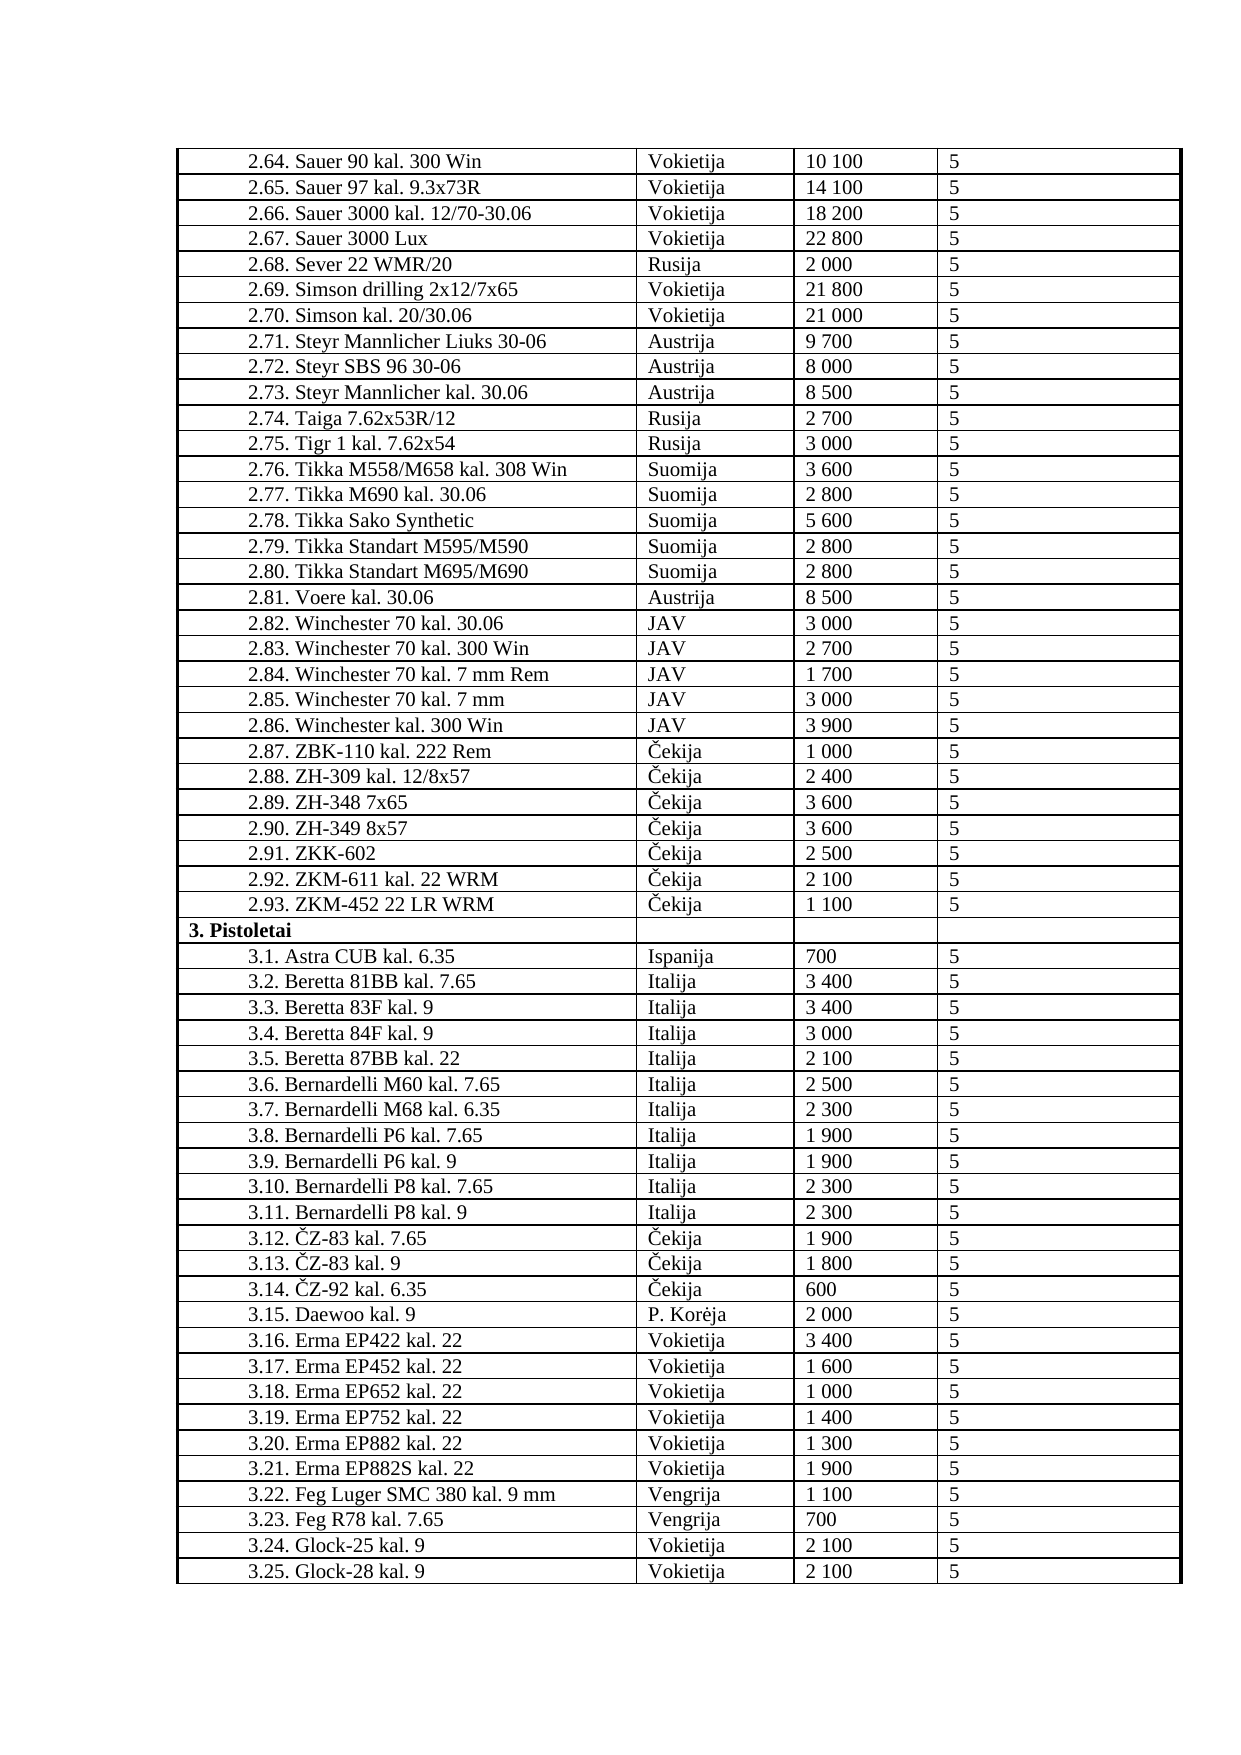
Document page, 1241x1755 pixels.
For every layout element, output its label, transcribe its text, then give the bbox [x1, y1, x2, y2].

table_cell 2.72. Steyr SBS 96 30-06 [179, 354, 636, 378]
table_cell 21 800 [795, 277, 937, 301]
table_cell 5 [938, 201, 1179, 224]
table_cell 5 [938, 1328, 1179, 1352]
table_cell 5 [938, 175, 1179, 199]
table_cell 3.22. Feg Luger SMC 380 kal. 9 mm [179, 1482, 636, 1506]
table_cell 5 [938, 944, 1179, 968]
table_cell 2.83. Winchester 70 kal. 300 Win [179, 636, 636, 660]
table_cell 3.25. Glock-28 kal. 9 [179, 1559, 636, 1583]
table_cell 2 300 [795, 1174, 937, 1198]
table_cell 2.73. Steyr Mannlicher kal. 30.06 [179, 380, 636, 404]
table_cell 2.68. Sever 22 WMR/20 [179, 252, 636, 276]
table_cell Suomija [637, 457, 793, 481]
table_cell 3.21. Erma EP882S kal. 22 [179, 1456, 636, 1480]
table_cell Čekija [637, 790, 793, 814]
table_cell 5 [938, 354, 1179, 378]
table_cell 2 500 [795, 841, 937, 865]
table_cell 5 [938, 841, 1179, 865]
table_cell 3 400 [795, 995, 937, 1019]
table_cell 3.15. Daewoo kal. 9 [179, 1302, 636, 1326]
table_cell 2.82. Winchester 70 kal. 30.06 [179, 611, 636, 634]
table_cell 18 200 [795, 201, 937, 224]
table_cell 2.88. ZH-309 kal. 12/8x57 [179, 764, 636, 788]
table_cell 5 [938, 1021, 1179, 1044]
table_cell 5 [938, 611, 1179, 634]
table_cell 3.10. Bernardelli P8 kal. 7.65 [179, 1174, 636, 1198]
table_cell 1 900 [795, 1149, 937, 1173]
table_cell 5 [938, 687, 1179, 711]
table_cell 5 [938, 431, 1179, 455]
table_cell Italija [637, 1200, 793, 1224]
table_cell 2.79. Tikka Standart M595/M590 [179, 534, 636, 558]
table_cell Rusija [637, 431, 793, 455]
table_cell 2.91. ZKK-602 [179, 841, 636, 865]
table_cell [938, 918, 1179, 942]
table_cell 8 000 [795, 354, 937, 378]
table_cell Suomija [637, 508, 793, 532]
table_cell 3 600 [795, 790, 937, 814]
table_cell 3.2. Beretta 81BB kal. 7.65 [179, 969, 636, 993]
table_cell Čekija [637, 867, 793, 891]
table_cell 1 900 [795, 1456, 937, 1480]
table_cell 3 600 [795, 816, 937, 839]
table_cell 3.11. Bernardelli P8 kal. 9 [179, 1200, 636, 1224]
table_cell 5 [938, 226, 1179, 250]
table_cell 2 000 [795, 252, 937, 276]
table_cell 2.70. Simson kal. 20/30.06 [179, 303, 636, 327]
table_cell Rusija [637, 252, 793, 276]
table_cell Vokietija [637, 1379, 793, 1403]
table_cell 5 [938, 790, 1179, 814]
table_cell 5 [938, 1302, 1179, 1326]
table_cell 5 [938, 739, 1179, 763]
table_cell 2.76. Tikka M558/M658 kal. 308 Win [179, 457, 636, 481]
table_cell 3 000 [795, 431, 937, 455]
table_cell Vokietija [637, 1533, 793, 1557]
table_cell 5 [938, 713, 1179, 737]
table_cell 2 500 [795, 1072, 937, 1096]
table_cell 3.6. Bernardelli M60 kal. 7.65 [179, 1072, 636, 1096]
table_cell Suomija [637, 559, 793, 583]
table_cell 1 000 [795, 1379, 937, 1403]
table_cell 3 400 [795, 969, 937, 993]
table_cell 2 300 [795, 1200, 937, 1224]
table_cell 5 [938, 969, 1179, 993]
table_cell 3. Pistoletai [179, 918, 636, 942]
table_cell 21 000 [795, 303, 937, 327]
table_cell 2.75. Tigr 1 kal. 7.62x54 [179, 431, 636, 455]
table_cell 5 [938, 1226, 1179, 1249]
table_cell 5 [938, 764, 1179, 788]
table_cell Vokietija [637, 1456, 793, 1480]
table_cell 2.69. Simson drilling 2x12/7x65 [179, 277, 636, 301]
table_cell 3.3. Beretta 83F kal. 9 [179, 995, 636, 1019]
table_cell 3 900 [795, 713, 937, 737]
table_cell 3 000 [795, 1021, 937, 1044]
table_cell 3.20. Erma EP882 kal. 22 [179, 1431, 636, 1454]
table_cell 5 [938, 1431, 1179, 1454]
table_cell Vokietija [637, 1559, 793, 1583]
table_cell 5 [938, 482, 1179, 506]
table_cell 5 [938, 252, 1179, 276]
table_cell 3.13. ČZ-83 kal. 9 [179, 1251, 636, 1275]
table_cell Čekija [637, 739, 793, 763]
table_cell 1 600 [795, 1354, 937, 1378]
table_cell 3.17. Erma EP452 kal. 22 [179, 1354, 636, 1378]
table_cell 2.64. Sauer 90 kal. 300 Win [179, 149, 636, 173]
table_cell 5 [938, 1507, 1179, 1531]
table_cell 2 700 [795, 636, 937, 660]
table_cell Čekija [637, 1277, 793, 1301]
table_cell 5 [938, 1405, 1179, 1429]
table_cell Čekija [637, 841, 793, 865]
table_cell 5 [938, 457, 1179, 481]
table_cell 2 400 [795, 764, 937, 788]
table_cell 8 500 [795, 585, 937, 609]
table_cell Austrija [637, 329, 793, 353]
table_cell Vokietija [637, 149, 793, 173]
table_cell 2.89. ZH-348 7x65 [179, 790, 636, 814]
table_cell 3.16. Erma EP422 kal. 22 [179, 1328, 636, 1352]
table_cell 2.85. Winchester 70 kal. 7 mm [179, 687, 636, 711]
table_cell 1 900 [795, 1123, 937, 1147]
table_cell 2 000 [795, 1302, 937, 1326]
table_cell 9 700 [795, 329, 937, 353]
table_cell Italija [637, 1072, 793, 1096]
table_cell 5 [938, 303, 1179, 327]
table_cell 5 [938, 1456, 1179, 1480]
table_cell 5 [938, 1354, 1179, 1378]
table_cell 3.1. Astra CUB kal. 6.35 [179, 944, 636, 968]
table_cell 5 [938, 534, 1179, 558]
table_cell 1 300 [795, 1431, 937, 1454]
table_cell 700 [795, 1507, 937, 1531]
table_cell Vokietija [637, 201, 793, 224]
table_cell 5 [938, 1097, 1179, 1121]
table_cell 2 100 [795, 1533, 937, 1557]
table_cell JAV [637, 611, 793, 634]
table_cell Italija [637, 1046, 793, 1070]
table_cell JAV [637, 636, 793, 660]
table_cell Vengrija [637, 1507, 793, 1531]
table_cell 5 [938, 508, 1179, 532]
table_cell 3.19. Erma EP752 kal. 22 [179, 1405, 636, 1429]
table_cell 5 [938, 867, 1179, 891]
table_cell 5 [938, 995, 1179, 1019]
table_cell 5 [938, 406, 1179, 429]
table_cell 5 [938, 662, 1179, 686]
table_cell Čekija [637, 764, 793, 788]
table_cell 5 [938, 1149, 1179, 1173]
table_cell 2.86. Winchester kal. 300 Win [179, 713, 636, 737]
table_cell 5 [938, 1559, 1179, 1583]
table_cell JAV [637, 687, 793, 711]
table_cell Italija [637, 969, 793, 993]
table_cell 2.80. Tikka Standart M695/M690 [179, 559, 636, 583]
table_cell 3.24. Glock-25 kal. 9 [179, 1533, 636, 1557]
table_cell 600 [795, 1277, 937, 1301]
table_cell 1 400 [795, 1405, 937, 1429]
table_cell 3.12. ČZ-83 kal. 7.65 [179, 1226, 636, 1249]
table_cell 5 [938, 1123, 1179, 1147]
table_cell Čekija [637, 892, 793, 916]
table_cell 3.4. Beretta 84F kal. 9 [179, 1021, 636, 1044]
table_cell 3.9. Bernardelli P6 kal. 9 [179, 1149, 636, 1173]
table_cell 2.81. Voere kal. 30.06 [179, 585, 636, 609]
table_cell 3.5. Beretta 87BB kal. 22 [179, 1046, 636, 1070]
table_cell Vokietija [637, 226, 793, 250]
table_cell 1 000 [795, 739, 937, 763]
table_cell 2.67. Sauer 3000 Lux [179, 226, 636, 250]
table_cell 5 [938, 149, 1179, 173]
table_cell Vokietija [637, 303, 793, 327]
table_cell 700 [795, 944, 937, 968]
table_cell Austrija [637, 380, 793, 404]
table_cell 3 000 [795, 611, 937, 634]
table_cell 10 100 [795, 149, 937, 173]
table_cell 5 [938, 892, 1179, 916]
table_cell 2.74. Taiga 7.62x53R/12 [179, 406, 636, 429]
table_cell Italija [637, 995, 793, 1019]
table_cell JAV [637, 662, 793, 686]
table_cell 2 100 [795, 867, 937, 891]
table_cell 3.23. Feg R78 kal. 7.65 [179, 1507, 636, 1531]
table_cell 5 [938, 1251, 1179, 1275]
table_cell 1 900 [795, 1226, 937, 1249]
table_cell 3 600 [795, 457, 937, 481]
table_cell JAV [637, 713, 793, 737]
table_cell 1 700 [795, 662, 937, 686]
table_cell 2 100 [795, 1559, 937, 1583]
table_cell Čekija [637, 816, 793, 839]
table_cell 2 700 [795, 406, 937, 429]
table_cell 2.77. Tikka M690 kal. 30.06 [179, 482, 636, 506]
table_cell 5 [938, 585, 1179, 609]
table_cell 2 800 [795, 482, 937, 506]
table_cell 3.14. ČZ-92 kal. 6.35 [179, 1277, 636, 1301]
table_cell 2.87. ZBK-110 kal. 222 Rem [179, 739, 636, 763]
table_cell Austrija [637, 354, 793, 378]
table_cell 5 [938, 1379, 1179, 1403]
table_cell Vokietija [637, 1405, 793, 1429]
table_cell Suomija [637, 482, 793, 506]
table_cell 2 300 [795, 1097, 937, 1121]
table_cell Italija [637, 1097, 793, 1121]
table_cell 2.84. Winchester 70 kal. 7 mm Rem [179, 662, 636, 686]
table_cell Vengrija [637, 1482, 793, 1506]
table_cell 8 500 [795, 380, 937, 404]
table_cell 5 [938, 1072, 1179, 1096]
table_cell 5 [938, 380, 1179, 404]
table_cell 5 [938, 277, 1179, 301]
table_cell 5 [938, 1174, 1179, 1198]
table_cell 2.71. Steyr Mannlicher Liuks 30-06 [179, 329, 636, 353]
table_cell 14 100 [795, 175, 937, 199]
table_cell 2 100 [795, 1046, 937, 1070]
table_cell Suomija [637, 534, 793, 558]
table_cell Čekija [637, 1251, 793, 1275]
table_cell [637, 918, 793, 942]
table_cell 2.78. Tikka Sako Synthetic [179, 508, 636, 532]
table_cell 3.18. Erma EP652 kal. 22 [179, 1379, 636, 1403]
table_cell Čekija [637, 1226, 793, 1249]
table_cell 5 [938, 1200, 1179, 1224]
table_cell Italija [637, 1123, 793, 1147]
table_cell P. Korėja [637, 1302, 793, 1326]
table_cell 2 800 [795, 534, 937, 558]
table_cell Italija [637, 1021, 793, 1044]
table_cell Vokietija [637, 1431, 793, 1454]
table_cell 2.93. ZKM-452 22 LR WRM [179, 892, 636, 916]
table_cell 2.66. Sauer 3000 kal. 12/70-30.06 [179, 201, 636, 224]
table_cell Vokietija [637, 175, 793, 199]
table_cell 3.7. Bernardelli M68 kal. 6.35 [179, 1097, 636, 1121]
table_cell Vokietija [637, 1354, 793, 1378]
table_cell 1 100 [795, 1482, 937, 1506]
table_cell 5 [938, 1482, 1179, 1506]
table_cell 22 800 [795, 226, 937, 250]
table_cell 2.65. Sauer 97 kal. 9.3x73R [179, 175, 636, 199]
table_cell 5 [938, 329, 1179, 353]
table_cell 3 400 [795, 1328, 937, 1352]
table_cell 5 [938, 816, 1179, 839]
table_cell Vokietija [637, 1328, 793, 1352]
table_cell 2.92. ZKM-611 kal. 22 WRM [179, 867, 636, 891]
table_cell Italija [637, 1149, 793, 1173]
table_cell 5 [938, 1277, 1179, 1301]
table_cell 5 600 [795, 508, 937, 532]
table_cell 1 100 [795, 892, 937, 916]
table_cell Italija [637, 1174, 793, 1198]
table_cell [795, 918, 937, 942]
table_cell 5 [938, 636, 1179, 660]
table_cell Vokietija [637, 277, 793, 301]
table_cell 5 [938, 1046, 1179, 1070]
table_cell Ispanija [637, 944, 793, 968]
table_cell 3 000 [795, 687, 937, 711]
table_cell 5 [938, 1533, 1179, 1557]
table_cell Rusija [637, 406, 793, 429]
table_cell Austrija [637, 585, 793, 609]
table_cell 3.8. Bernardelli P6 kal. 7.65 [179, 1123, 636, 1147]
table_cell 5 [938, 559, 1179, 583]
table_cell 2 800 [795, 559, 937, 583]
table_cell 1 800 [795, 1251, 937, 1275]
table_cell 2.90. ZH-349 8x57 [179, 816, 636, 839]
